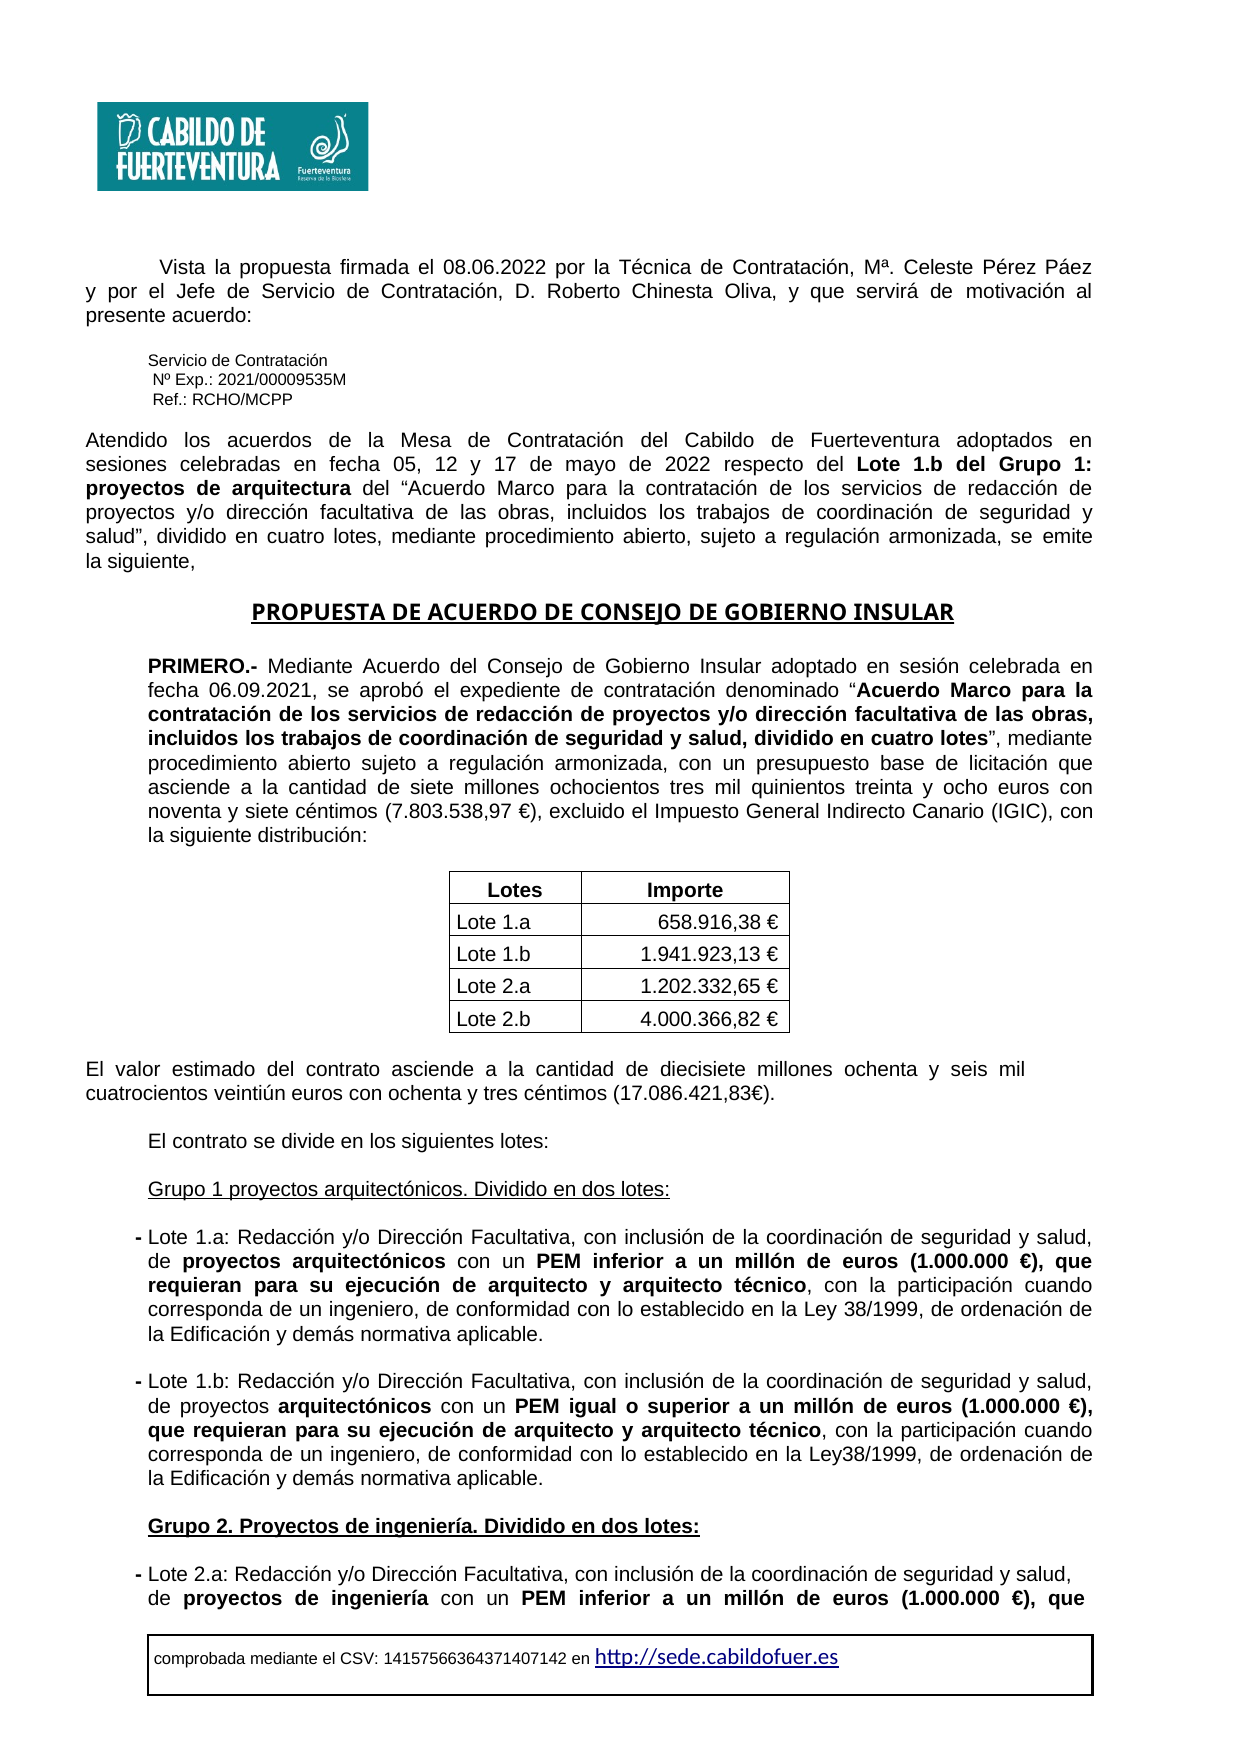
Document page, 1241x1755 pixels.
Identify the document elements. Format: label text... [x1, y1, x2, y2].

table_cell Lote 1.a [450, 904, 581, 935]
table_cell Lote 2.a [450, 969, 581, 1000]
list Lote 2.a: Redacción y/o Dirección Facultativa, con inclusión de la coordinación de seguridad y salud, de proyectos de ingeniería con un PEM inferior a un millón de euros (1.000.000 €), que [135, 1562, 1093, 1610]
list Lote 1.a: Redacción y/o Dirección Facultativa, con inclusión de la coordinación de seguridad y salud, de proyectos arquitectónicos con un PEM inferior a un millón de euros (1.000.000 €), que requieran para su ejecución de arquitecto y arquitecto técnico, con la participación cuando corresponda de un ingeniero, de conformidad con lo establecido en la Ley 38/1999, de ordenación de la Edificación y demás normativa aplicable. [135, 1225, 1093, 1345]
text Servicio de Contratación Nº Exp.: 2021/00009535M Ref.: RCHO/MCPP [148, 351, 348, 408]
text Grupo 1 proyectos arquitectónicos. Dividido en dos lotes: [148, 1177, 1107, 1201]
list Lote 1.b: Redacción y/o Dirección Facultativa, con inclusión de la coordinación de seguridad y salud, de proyectos arquitectónicos con un PEM igual o superior a un millón de euros (1.000.000 €), que requieran para su ejecución de arquitecto y arquitecto técnico, con la participación cuando corresponda de un ingeniero, de conformidad con lo establecido en la Ley38/1999, de ordenación de la Edificación y demás normativa aplicable. [135, 1369, 1093, 1490]
table_header Importe [582, 872, 789, 903]
table_cell Lote 2.b [450, 1001, 581, 1032]
subtitle Grupo 2. Proyectos de ingeniería. Dividido en dos lotes: [148, 1514, 1107, 1538]
text PROPUESTA DE ACUERDO DE CONSEJO DE GOBIERNO INSULAR [251, 596, 1107, 627]
table_cell 658.916,38 € [582, 904, 789, 935]
table_cell Lote 1.b [450, 936, 581, 968]
text PRIMERO.- Mediante Acuerdo del Consejo de Gobierno Insular adoptado en sesión celebrada en fecha 06.09.2021, se aprobó el expediente de contratación denominado “Acuerdo Marco para la contratación de los servicios de redacción de proyectos y/o dirección facultativa de las obras, incluidos los trabajos de coordinación de seguridad y salud, dividido en cuatro lotes”, mediante procedimiento abierto sujeto a regulación armonizada, con un presupuesto base de licitación que asciende a la cantidad de siete millones ochocientos tres mil quinientos treinta y ocho euros con noventa y siete céntimos (7.803.538,97 €), excluido el Impuesto General Indirecto Canario (IGIC), con la siguiente distribución: [148, 654, 1093, 847]
table_cell 1.941.923,13 € [582, 936, 789, 968]
table_cell 4.000.366,82 € [582, 1001, 789, 1032]
table_header Lotes [450, 872, 581, 903]
subtitle Atendido los acuerdos de la Mesa de Contratación del Cabildo de Fuerteventura adoptados en sesiones celebradas en fecha 05, 12 y 17 de mayo de 2022 respecto del Lote 1.b del Grupo 1: proyectos de arquitectura del “Acuerdo Marco para la contratación de los servicios de redacción de proyectos y/o dirección facultativa de las obras, incluidos los trabajos de coordinación de seguridad y salud”, dividido en cuatro lotes, mediante procedimiento abierto, sujeto a regulación armonizada, se emite la siguiente, [85, 428, 1093, 572]
subtitle El valor estimado del contrato asciende a la cantidad de diecisiete millones ochenta y seis mil cuatrocientos veintiún euros con ochenta y tres céntimos (17.086.421,83€). [85, 1057, 1093, 1105]
subtitle Vista la propuesta firmada el 08.06.2022 por la Técnica de Contratación, Mª. Celeste Pérez Páez y por el Jefe de Servicio de Contratación, D. Roberto Chinesta Oliva, y que servirá de motivación al presente acuerdo: [85, 255, 1093, 327]
text El contrato se divide en los siguientes lotes: [148, 1129, 1107, 1153]
table_cell 1.202.332,65 € [582, 969, 789, 1000]
